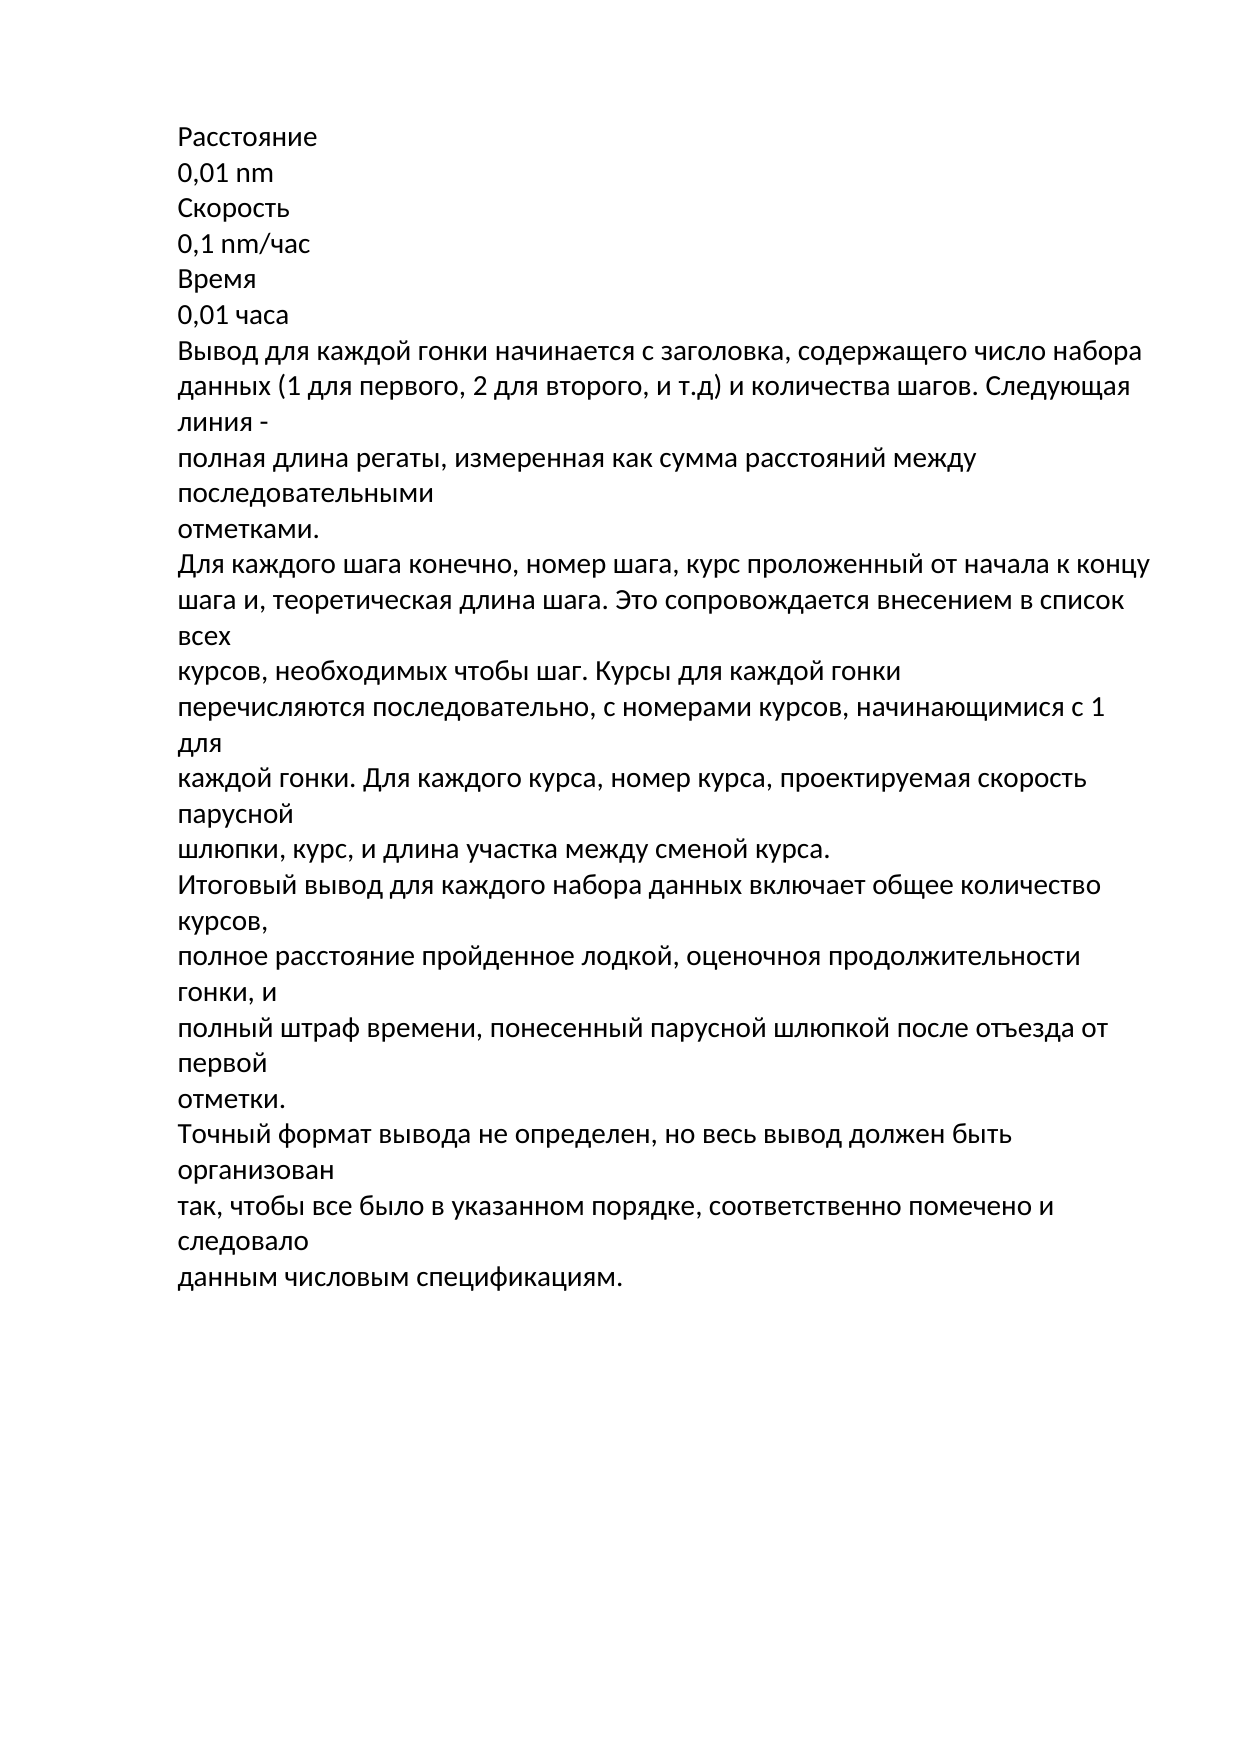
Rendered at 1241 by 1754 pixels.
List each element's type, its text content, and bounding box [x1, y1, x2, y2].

text Точный формат вывода не определен, но весь вывод должен быть организован [177, 1116, 1152, 1187]
text шлюпки, курс, и длина участка между сменой курса. [177, 831, 1152, 866]
text Расстояние [177, 118, 1152, 154]
text шага и, теоретическая длина шага. Это сопровождается внесением в список всех [177, 581, 1152, 652]
text полное расстояние пройденное лодкой, оценочноя продолжительности гонки, и [177, 937, 1152, 1009]
text полный штраф времени, понесенный парусной шлюпкой после отъезда от первой [177, 1009, 1152, 1080]
text Вывод для каждой гонки начинается с заголовка, содержащего число набора [177, 332, 1152, 367]
text курсов, необходимых чтобы шаг. Курсы для каждой гонки [177, 652, 1152, 688]
text 0,01 часа [177, 296, 1152, 332]
text так, чтобы все было в указанном порядке, соответственно помечено и следовало [177, 1187, 1152, 1258]
text Для каждого шага конечно, номер шага, курс проложенный от начала к концу [177, 546, 1152, 581]
text отметки. [177, 1080, 1152, 1116]
text 0,01 nm [177, 154, 1152, 189]
text данным числовым спецификациям. [177, 1258, 1152, 1294]
text отметками. [177, 510, 1152, 546]
text Время [177, 261, 1152, 296]
text Итоговый вывод для каждого набора данных включает общее количество курсов, [177, 866, 1152, 937]
text данных (1 для первого, 2 для второго, и т.д) и количества шагов. Следующая линия - [177, 367, 1152, 439]
text полная длина регаты, измеренная как сумма расстояний между последовательными [177, 439, 1152, 510]
text каждой гонки. Для каждого курса, номер курса, проектируемая скорость парусной [177, 759, 1152, 831]
text 0,1 nm/час [177, 225, 1152, 261]
text Скорость [177, 189, 1152, 225]
text перечисляются последовательно, с номерами курсов, начинающимися с 1 для [177, 688, 1152, 759]
